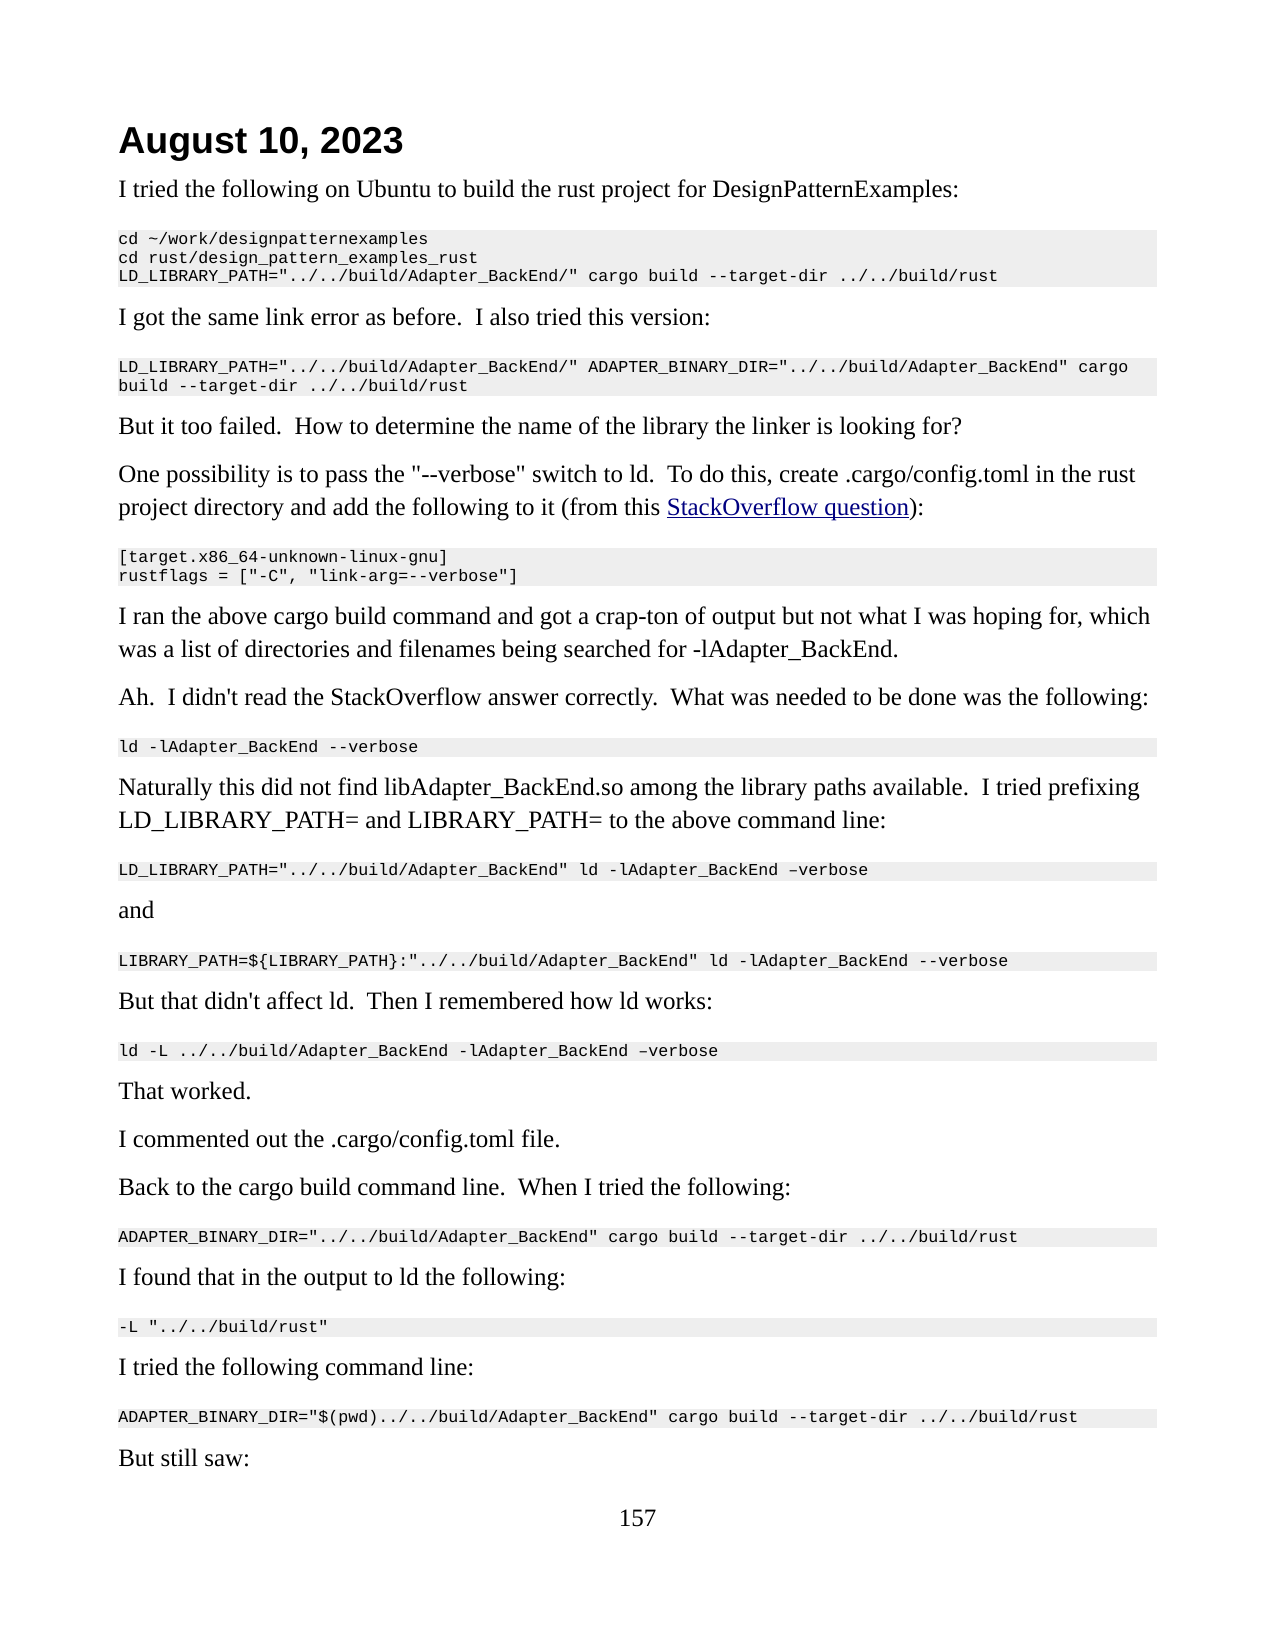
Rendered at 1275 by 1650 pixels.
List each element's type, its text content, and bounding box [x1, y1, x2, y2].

text rustflags = ["-C", "link-arg=--verbose"] [118, 567, 1157, 586]
text and [118, 896, 1157, 924]
text I got the same link error as before. I also tried this version: [118, 302, 1157, 331]
text LIBRARY_PATH=${LIBRARY_PATH}:"../../build/Adapter_BackEnd" ld -lAdapter_BackEnd --verbose [118, 952, 1157, 971]
text LD_LIBRARY_PATH="../../build/Adapter_BackEnd" ld -lAdapter_BackEnd –verbose [118, 862, 1157, 881]
text I ran the above cargo build command and got a crap-ton of output but not what I was hoping for, which was a list of directories and filenames being searched for -lAdapter_BackEnd. [118, 601, 1157, 663]
text LD_LIBRARY_PATH="../../build/Adapter_BackEnd/" ADAPTER_BINARY_DIR="../../build/Adapter_BackEnd" cargo build --target-dir ../../build/rust [118, 358, 1157, 396]
text I found that in the output to ld the following: [118, 1262, 1157, 1291]
text [target.x86_64-unknown-linux-gnu] [118, 548, 1157, 567]
text ADAPTER_BINARY_DIR="$(pwd)../../build/Adapter_BackEnd" cargo build --target-dir ../../build/rust [118, 1409, 1157, 1428]
text I commented out the .cargo/config.toml file. [118, 1124, 1157, 1153]
text But it too failed. How to determine the name of the library the linker is looking for? [118, 411, 1157, 440]
text I tried the following on Ubuntu to build the rust project for DesignPatternExamples: [118, 174, 1157, 202]
text Naturally this did not find libAdapter_BackEnd.so among the library paths available. I tried prefixing LD_LIBRARY_PATH= and LIBRARY_PATH= to the above command line: [118, 772, 1157, 834]
text But that didn't affect ld. Then I remembered how ld works: [118, 986, 1157, 1015]
text One possibility is to pass the "--verbose" switch to ld. To do this, create .cargo/config.toml in the rust project directory and add the following to it (from this StackOverflow question): [118, 459, 1157, 521]
text Back to the cargo build command line. When I tried the following: [118, 1172, 1157, 1200]
text ld -lAdapter_BackEnd --verbose [118, 738, 1157, 757]
text cd rust/design_pattern_examples_rust [118, 249, 1157, 268]
text That worked. [118, 1076, 1157, 1105]
text ADAPTER_BINARY_DIR="../../build/Adapter_BackEnd" cargo build --target-dir ../../build/rust [118, 1228, 1157, 1247]
text ld -L ../../build/Adapter_BackEnd -lAdapter_BackEnd –verbose [118, 1042, 1157, 1061]
text But still saw: [118, 1443, 1157, 1472]
text LD_LIBRARY_PATH="../../build/Adapter_BackEnd/" cargo build --target-dir ../../build/rust [118, 268, 1157, 287]
text -L "../../build/rust" [118, 1318, 1157, 1337]
subtitle August 10, 2023 [118, 118, 1157, 161]
text I tried the following command line: [118, 1352, 1157, 1381]
text Ah. I didn't read the StackOverflow answer correctly. What was needed to be done was the following: [118, 682, 1157, 710]
text cd ~/work/designpatternexamples [118, 230, 1157, 249]
